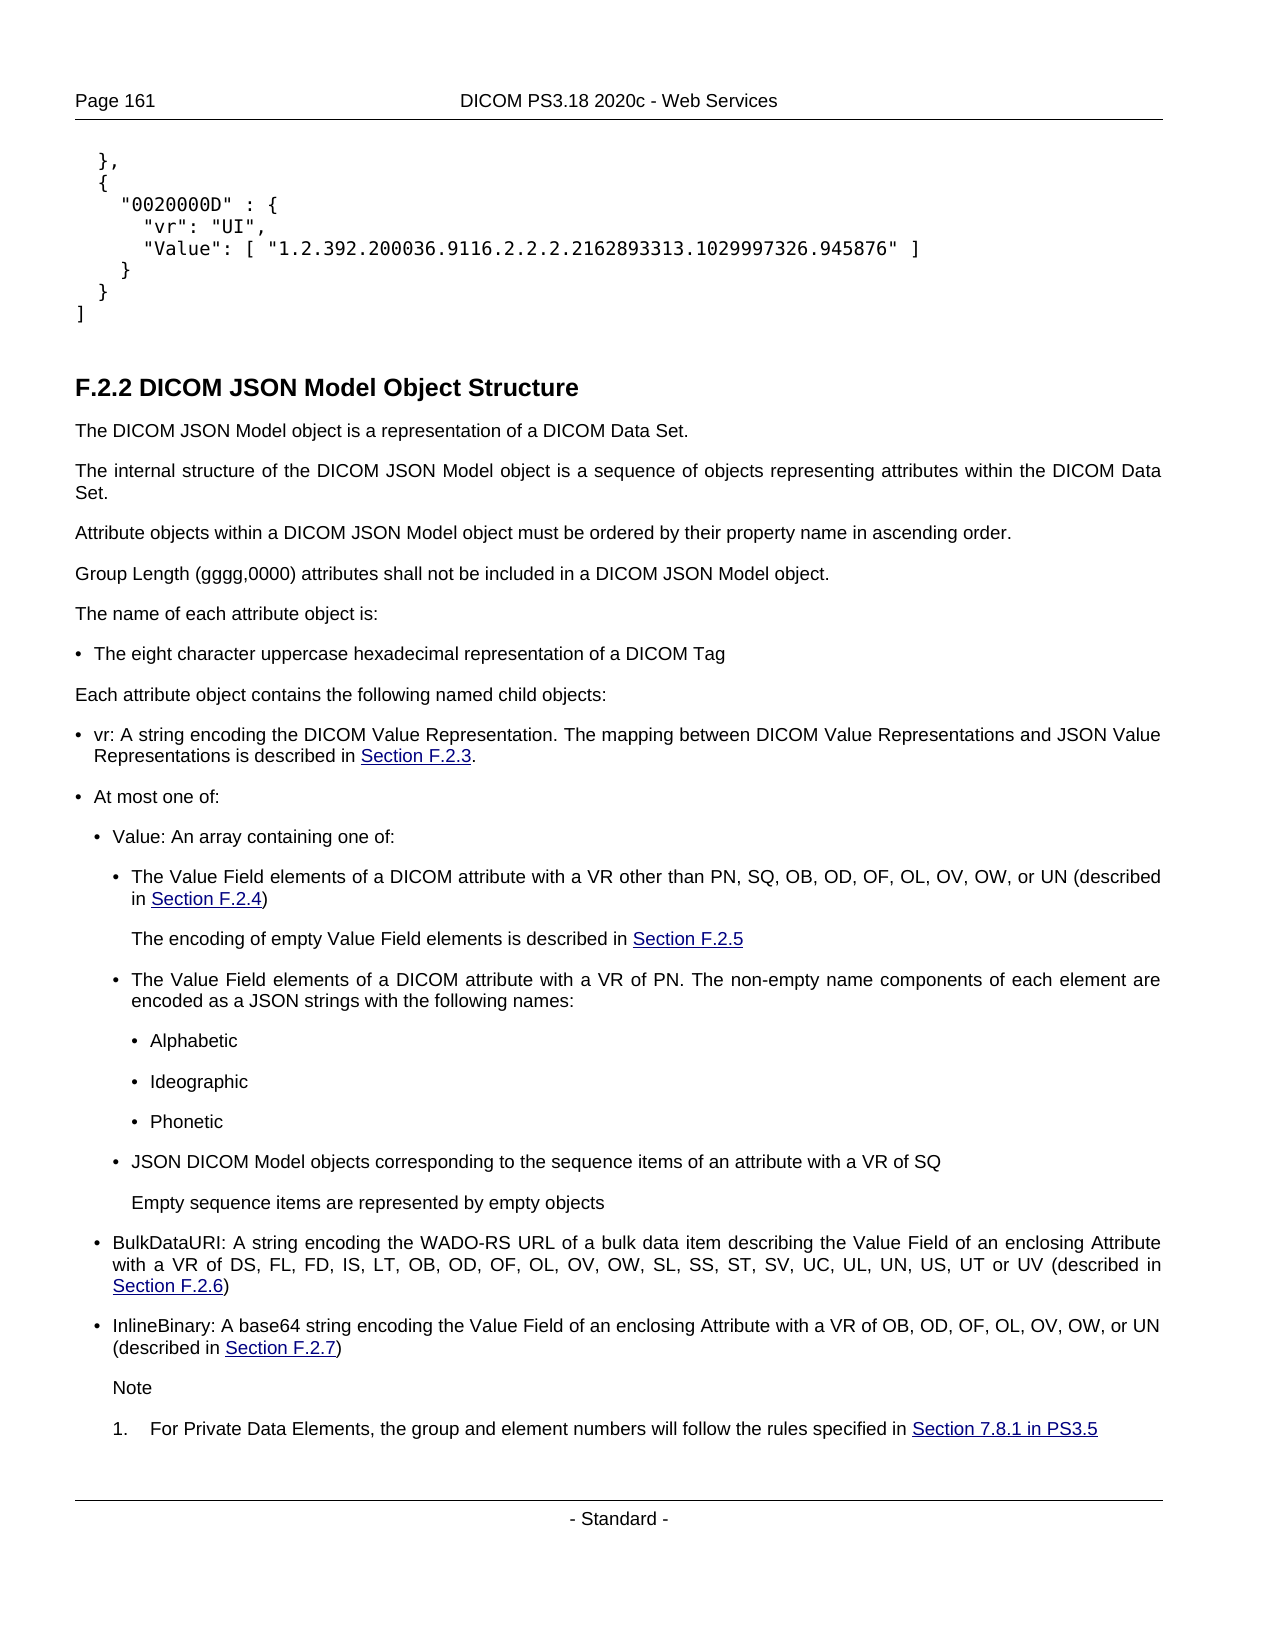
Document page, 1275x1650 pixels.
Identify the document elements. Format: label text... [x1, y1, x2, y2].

text Group Length (gggg,0000) attributes shall not be included in a DICOM JSON Model object. [75, 562, 1162, 584]
text The name of each attribute object is: [75, 603, 1162, 624]
text • The eight character uppercase hexadecimal representation of a DICOM Tag [75, 643, 1162, 665]
text • Ideographic [131, 1071, 1162, 1092]
text • vr: A string encoding the DICOM Value Representation. The mapping between DICOM Value Representations and JSON Value Representations is described in Section F.2.3. [75, 724, 1162, 767]
text }, { "0020000D" : { "vr": "UI", "Value": [ "1.2.392.200036.9116.2.2.2.2162893313.1029997326.945876" ] } } ] [75, 150, 1162, 354]
text • BulkDataURI: A string encoding the WADO-RS URL of a bulk data item describing the Value Field of an enclosing Attribute with a VR of DS, FL, FD, IS, LT, OB, OD, OF, OL, OV, OW, SL, SS, ST, SV, UC, UL, UN, US, UT or UV (described in Section F.2.6) [94, 1232, 1162, 1297]
text 1. For Private Data Elements, the group and element numbers will follow the rules specified in Section 7.8.1 in PS3.5 [112, 1417, 1125, 1439]
text Each attribute object contains the following named child objects: [75, 683, 1162, 705]
text Empty sequence items are represented by empty objects [131, 1192, 1162, 1213]
text • JSON DICOM Model objects corresponding to the sequence items of an attribute with a VR of SQ [112, 1151, 1162, 1173]
text The internal structure of the DICOM JSON Model object is a sequence of objects representing attributes within the DICOM Data Set. [75, 460, 1162, 503]
text The DICOM JSON Model object is a representation of a DICOM Data Set. [75, 420, 1162, 442]
text The encoding of empty Value Field elements is described in Section F.2.5 [131, 928, 1162, 950]
text Note [112, 1377, 1125, 1399]
text • Alphabetic [131, 1030, 1162, 1052]
text • At most one of: [75, 786, 1162, 807]
text F.2.2 DICOM JSON Model Object Structure [75, 372, 1162, 401]
text Attribute objects within a DICOM JSON Model object must be ordered by their property name in ascending order. [75, 522, 1162, 544]
text • The Value Field elements of a DICOM attribute with a VR other than PN, SQ, OB, OD, OF, OL, OV, OW, or UN (described in Section F.2.4) [112, 866, 1162, 909]
text • Phonetic [131, 1111, 1162, 1132]
text • Value: An array containing one of: [94, 826, 1162, 847]
text • InlineBinary: A base64 string encoding the Value Field of an enclosing Attribute with a VR of OB, OD, OF, OL, OV, OW, or UN (described in Section F.2.7) [94, 1315, 1162, 1358]
text • The Value Field elements of a DICOM attribute with a VR of PN. The non-empty name components of each element are encoded as a JSON strings with the following names: [112, 968, 1162, 1012]
